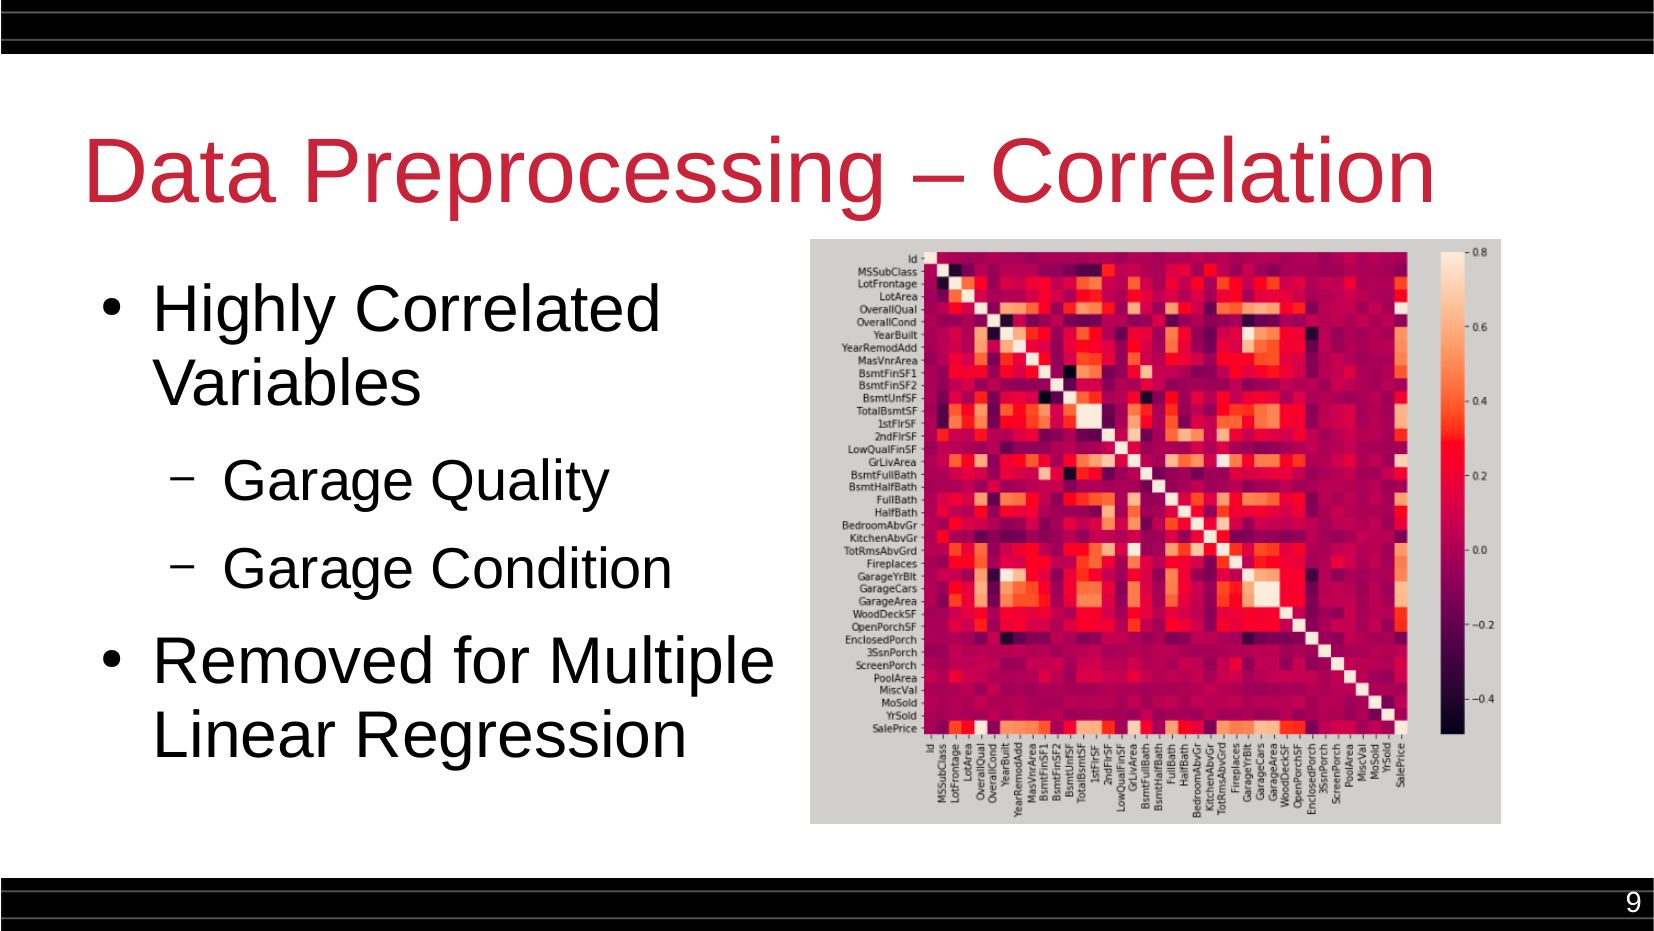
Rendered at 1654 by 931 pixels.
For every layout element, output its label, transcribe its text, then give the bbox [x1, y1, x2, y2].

picture [1, 0, 1654, 54]
picture [810, 239, 1501, 824]
title Data Preprocessing – Correlation [82, 67, 1571, 273]
picture [1, 878, 1654, 931]
list Highly Correlated Variables Garage Quality Garage Condition Removed for Multiple Linear Regression [82, 271, 781, 851]
